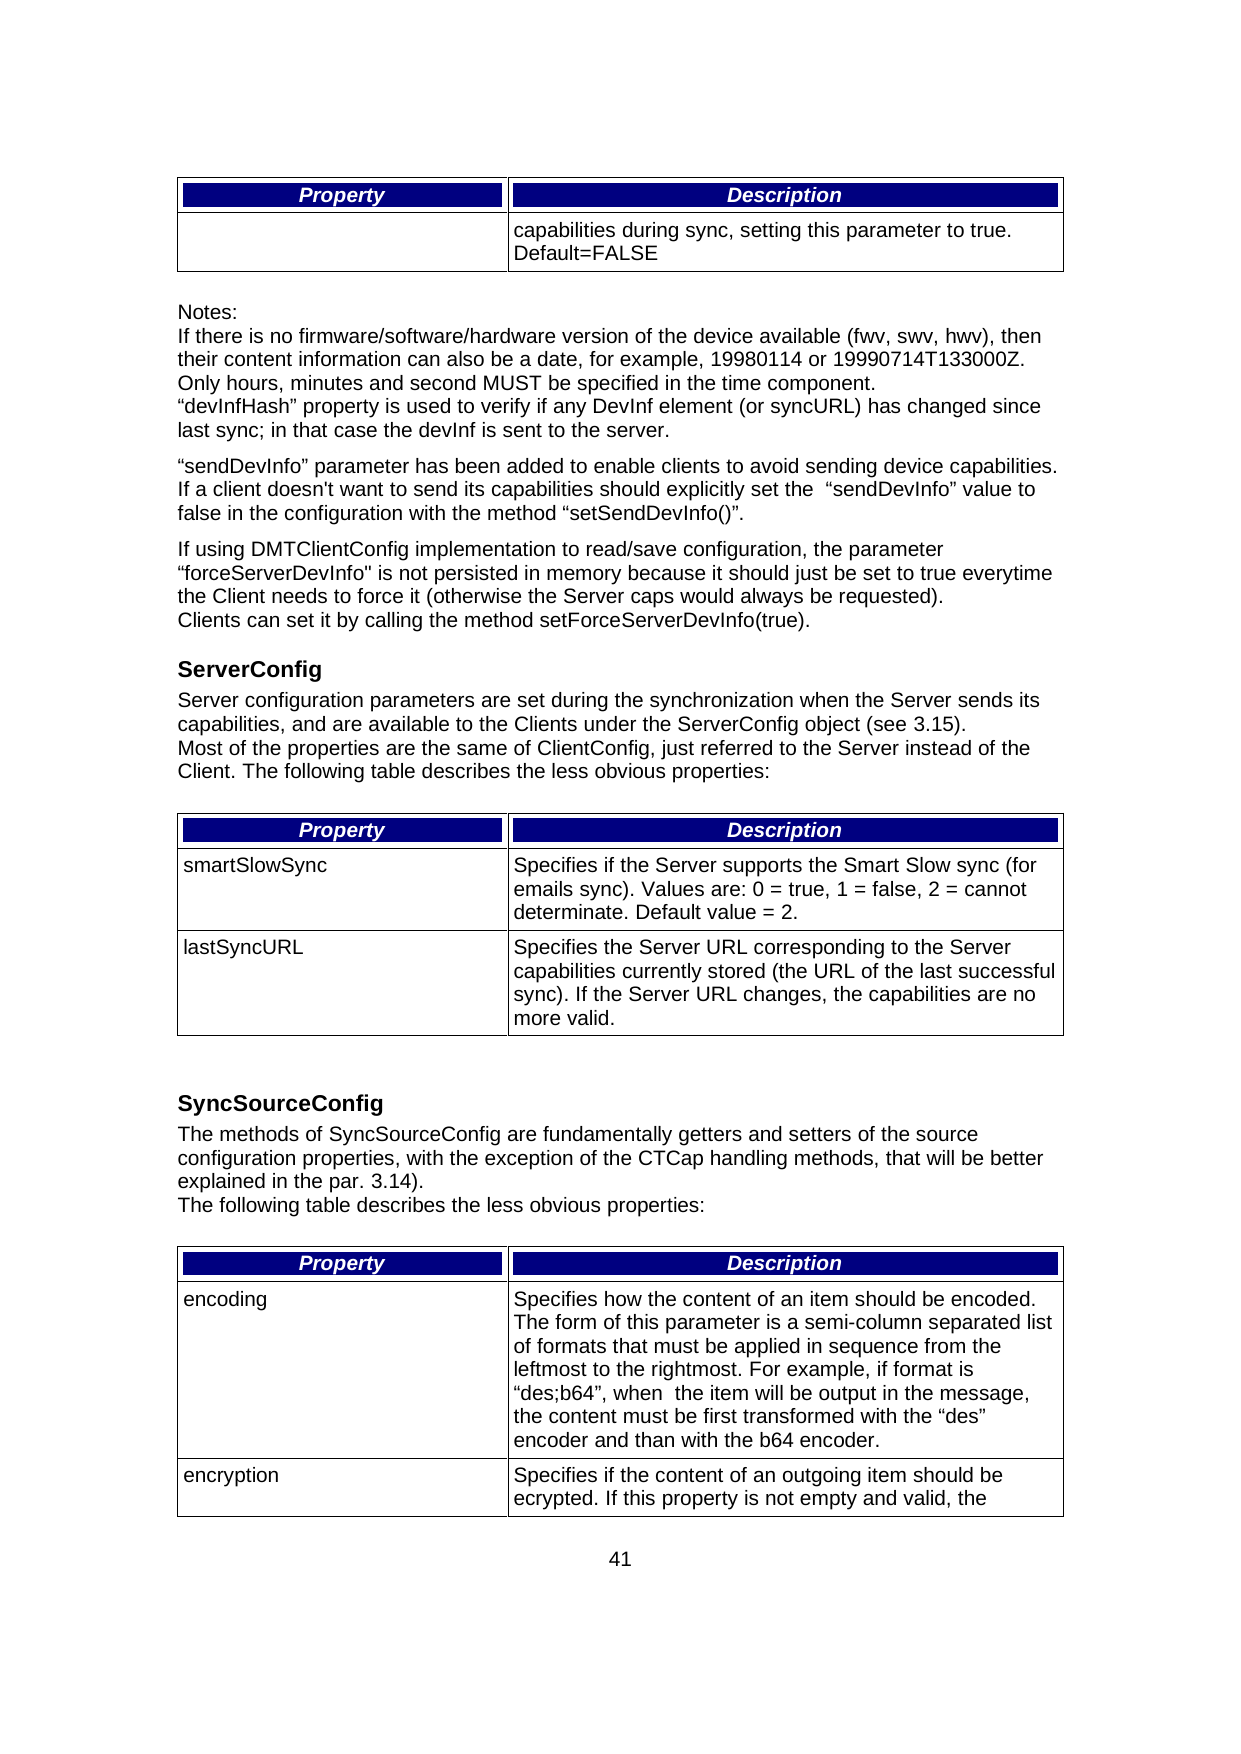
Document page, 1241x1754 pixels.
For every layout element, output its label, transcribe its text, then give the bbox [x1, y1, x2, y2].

text Server configuration parameters are set during the synchronization when the Server sends its capabilities, and are available to the Clients under the ServerConfig object (see 3.15). [177, 689, 1063, 736]
text “sendDevInfo” parameter has been added to enable clients to avoid sending device capabilities. If a client doesn't want to send its capabilities should explicitly set the “sendDevInfo” value to false in the configuration with the method “setSendDevInfo()”. [177, 454, 1063, 525]
table_header Property [178, 814, 507, 848]
text Most of the properties are the same of ClientConfig, just referred to the Server instead of the Client. The following table describes the less obvious properties: [177, 736, 1063, 783]
table_cell encryption [178, 1459, 507, 1516]
subtitle SyncSourceConfig [177, 1090, 1063, 1116]
table_header Description [509, 1247, 1063, 1281]
text Notes: If there is no firmware/software/hardware version of the device available (fwv, swv, hwv), then their content information can also be a date, for example, 19980114 or 19990714T133000Z. Only hours, minutes and second MUST be specified in the time component. “devInfHash” property is used to verify if any DevInf element (or syncURL) has changed since last sync; in that case the devInf is sent to the server. [177, 301, 1063, 442]
table_header Property [178, 178, 507, 212]
text The methods of SyncSourceConfig are fundamentally getters and setters of the source configuration properties, with the exception of the CTCap handling methods, that will be better explained in the par. 3.14). [177, 1122, 1063, 1193]
table_cell Specifies how the content of an item should be encoded. The form of this parameter is a semi-column separated list of formats that must be applied in sequence from the leftmost to the rightmost. For example, if format is “des;b64”, when the item will be output in the message, the content must be first transformed with the “des” encoder and than with the b64 encoder. [509, 1282, 1063, 1458]
text If using DMTClientConfig implementation to read/save configuration, the parameter “forceServerDevInfo" is not persisted in memory because it should just be set to true everytime the Client needs to force it (otherwise the Server caps would always be requested). Clients can set it by calling the method setForceServerDevInfo(true). [177, 537, 1063, 632]
table_cell smartSlowSync [178, 849, 507, 930]
table_cell Specifies if the content of an outgoing item should be ecrypted. If this property is not empty and valid, the [509, 1459, 1063, 1516]
table_cell Specifies if the Server supports the Smart Slow sync (for emails sync). Values are: 0 = true, 1 = false, 2 = cannot determinate. Default value = 2. [509, 849, 1063, 930]
table_cell Specifies the Server URL corresponding to the Server capabilities currently stored (the URL of the last successful sync). If the Server URL changes, the capabilities are no more valid. [509, 931, 1063, 1035]
text The following table describes the less obvious properties: [177, 1193, 1063, 1217]
table_header Description [509, 814, 1063, 848]
table_cell lastSyncURL [178, 931, 507, 1035]
table_cell encoding [178, 1282, 507, 1458]
subtitle ServerConfig [177, 657, 1063, 683]
table_cell [178, 213, 507, 271]
table_header Description [509, 178, 1063, 212]
table_cell capabilities during sync, setting this parameter to true. Default=FALSE [509, 213, 1063, 271]
table_header Property [178, 1247, 507, 1281]
